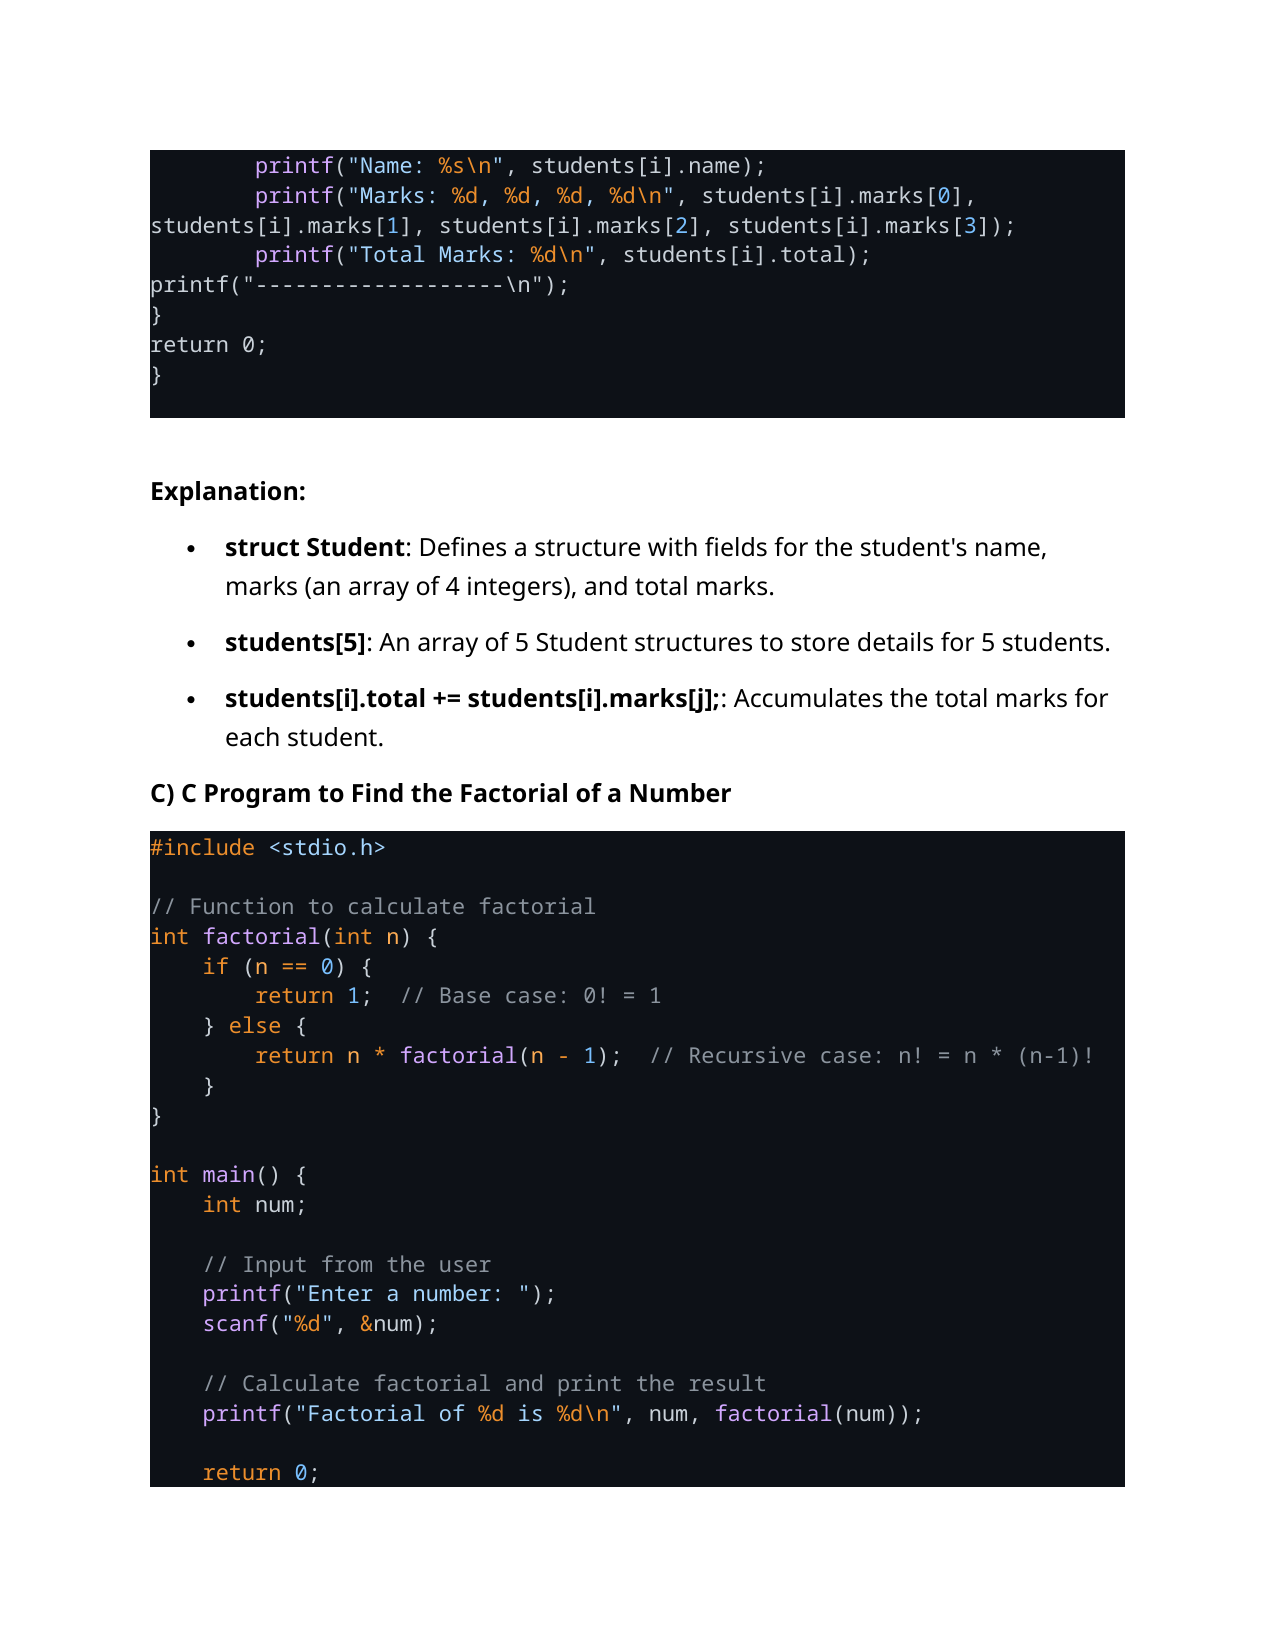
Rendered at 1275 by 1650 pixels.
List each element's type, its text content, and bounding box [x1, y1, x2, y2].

text return n * factorial(n - 1); // Recursive case: n! = n * (n-1)! [150, 1040, 1125, 1070]
text } [150, 1070, 1125, 1099]
text int num; [150, 1189, 1125, 1219]
text } [150, 299, 1125, 329]
list struct Student: Defines a structure with fields for the student's name, marks (an array of 4 integers), and total marks. [187, 530, 1125, 603]
text // Calculate factorial and print the result [150, 1368, 1125, 1397]
text if (n == 0) { [150, 951, 1125, 980]
list students[i].total += students[i].marks[j];: Accumulates the total marks for each student. [187, 681, 1125, 754]
text } else { [150, 1010, 1125, 1040]
text C) C Program to Find the Factorial of a Number [150, 776, 1125, 810]
text int factorial(int n) { [150, 921, 1125, 951]
text // Input from the user [150, 1248, 1125, 1278]
text printf("Factorial of %d is %d\n", num, factorial(num)); [150, 1397, 1125, 1427]
text return 0; [150, 1457, 1125, 1487]
text scanf("%d", &num); [150, 1308, 1125, 1338]
text return 0; [150, 329, 1125, 358]
text } [150, 358, 1125, 388]
text printf("Total Marks: %d\n", students[i].total); [150, 239, 1125, 269]
text #include <stdio.h> [150, 831, 1125, 861]
text printf("Name: %s\n", students[i].name); [150, 150, 1125, 180]
text printf("-------------------\n"); [150, 269, 1125, 299]
text } [150, 1099, 1125, 1129]
text // Function to calculate factorial [150, 891, 1125, 921]
text printf("Enter a number: "); [150, 1278, 1125, 1308]
text int main() { [150, 1159, 1125, 1189]
text printf("Marks: %d, %d, %d, %d\n", students[i].marks[0], students[i].marks[1], students[i].marks[2], students[i].marks[3]); [150, 180, 1125, 239]
text return 1; // Base case: 0! = 1 [150, 980, 1125, 1010]
list students[5]: An array of 5 Student structures to store details for 5 students. [187, 625, 1125, 659]
text Explanation: [150, 474, 1125, 508]
